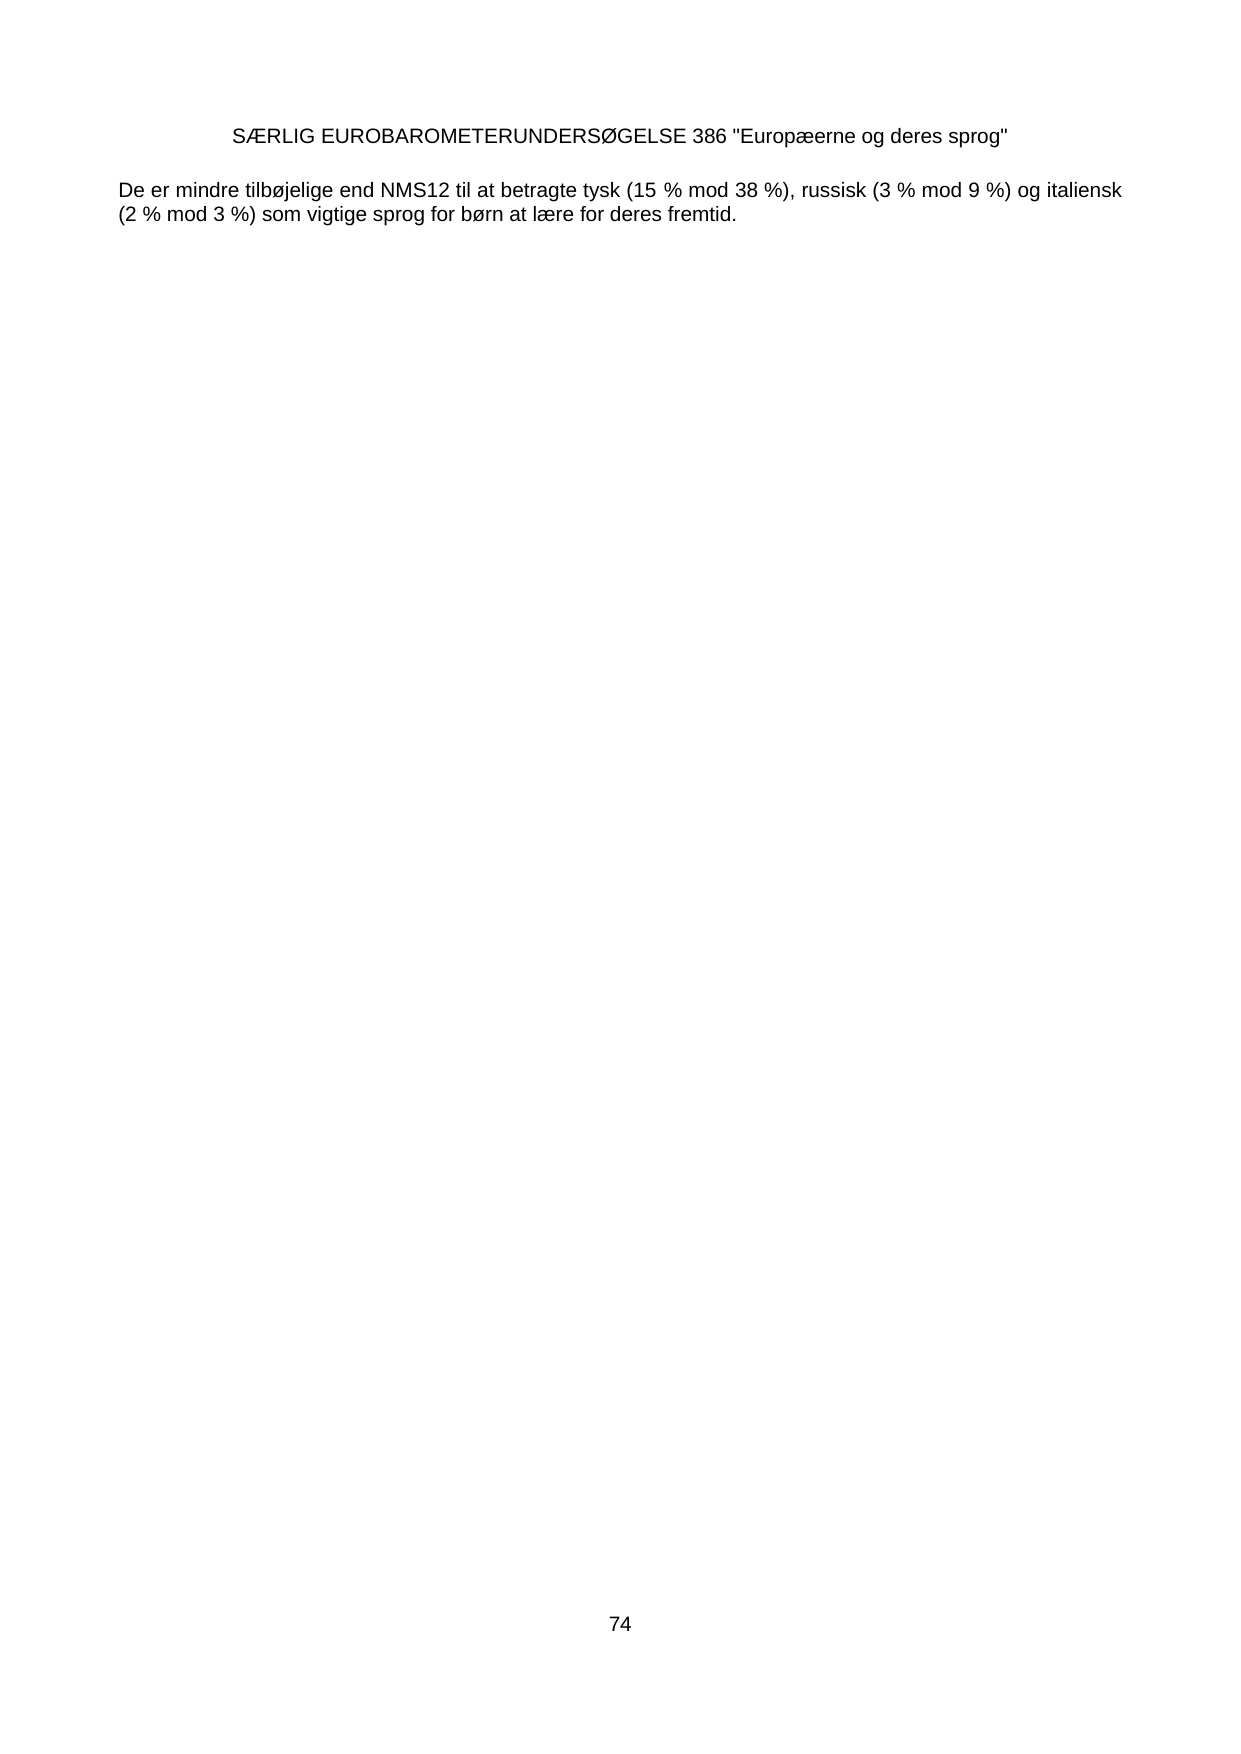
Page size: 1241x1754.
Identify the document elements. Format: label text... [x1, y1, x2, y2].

text De er mindre tilbøjelige end NMS12 til at betragte tysk (15 % mod 38 %), russisk (3 % mod 9 %) og italiensk (2 % mod 3 %) som vigtige sprog for børn at lære for deres fremtid. [118, 177, 1122, 225]
